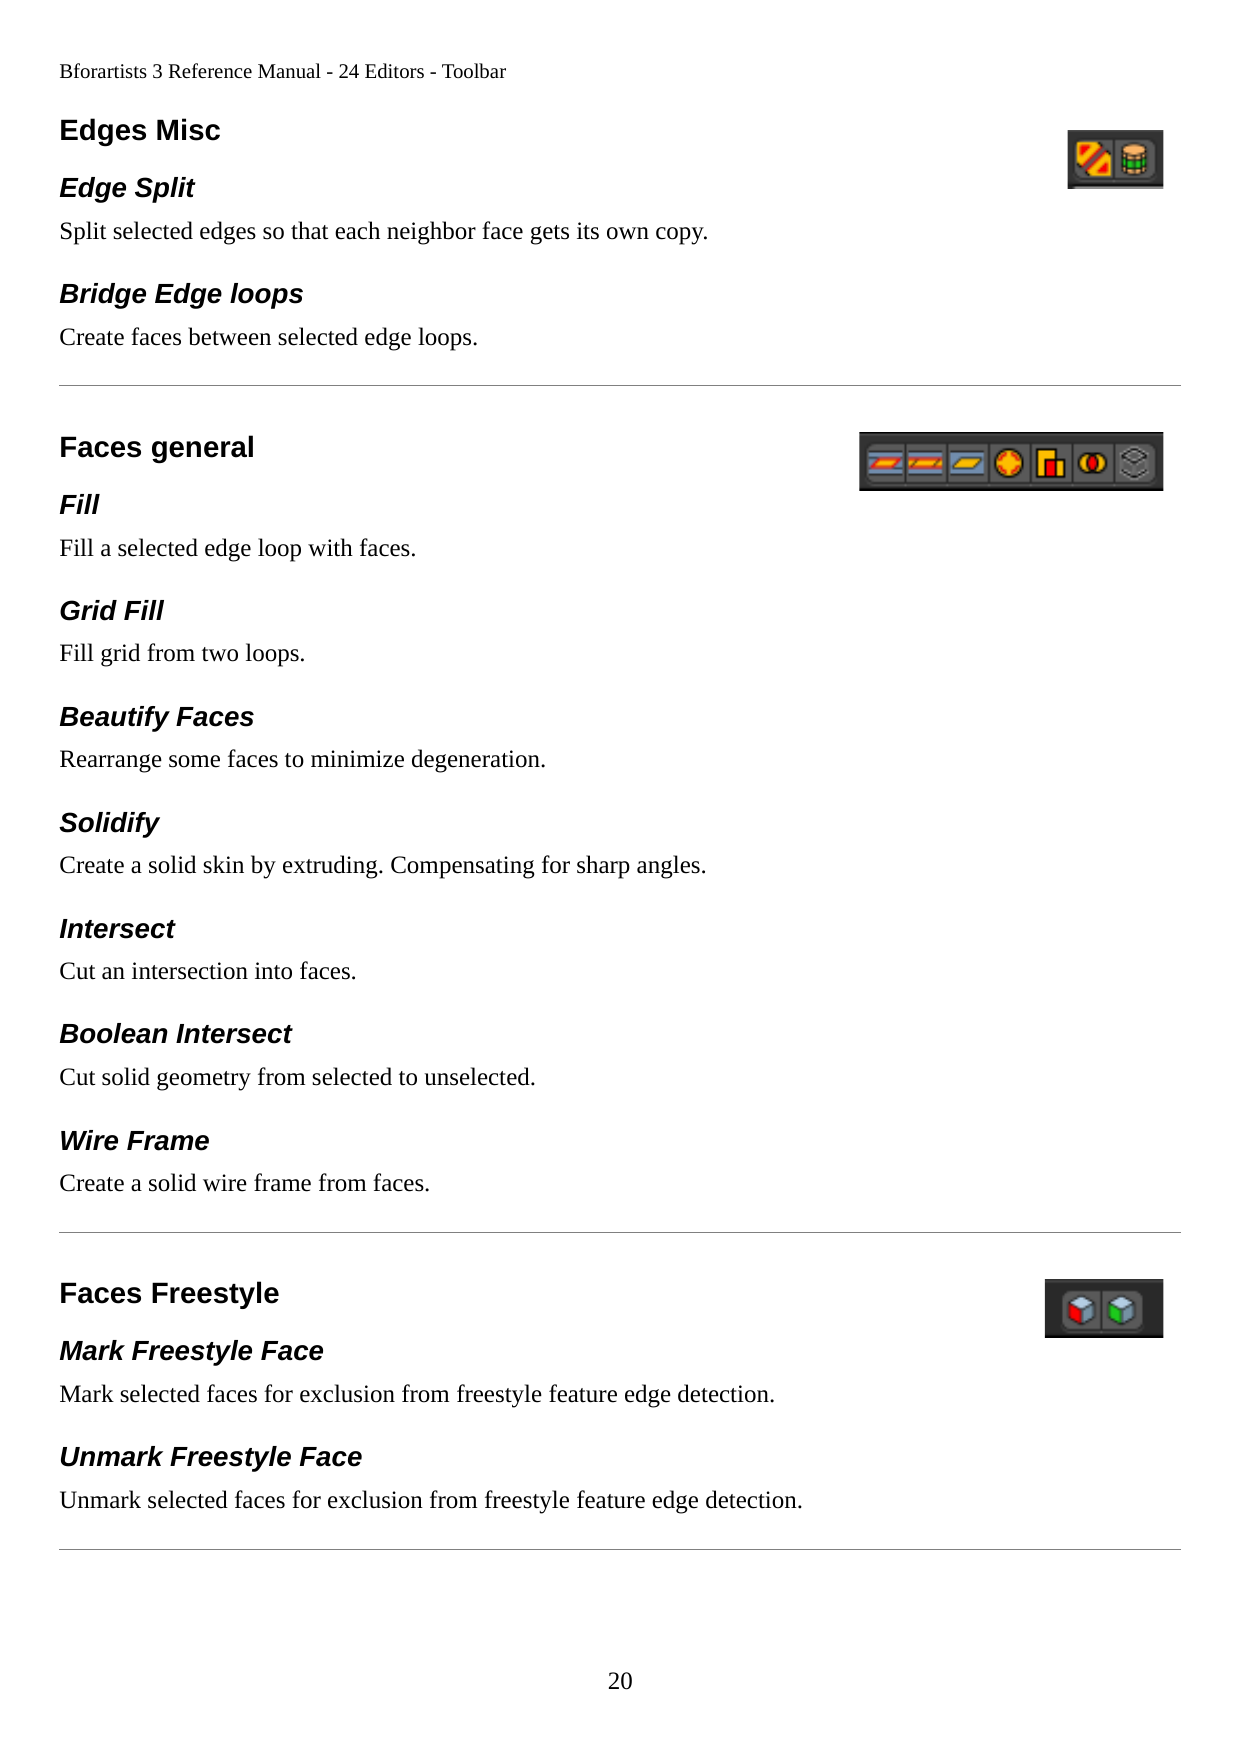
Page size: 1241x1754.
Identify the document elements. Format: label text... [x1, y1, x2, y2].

text Mark selected faces for exclusion from freestyle feature edge detection. [59, 1379, 1181, 1408]
text Fill a selected edge loop with faces. [59, 533, 1181, 561]
subtitle Bridge Edge loops [59, 277, 1181, 309]
subtitle Mark Freestyle Face [59, 1335, 1181, 1367]
subtitle Edges Misc [59, 113, 1181, 146]
subtitle Edge Split [59, 171, 1181, 203]
text Fill grid from two loops. [59, 638, 1181, 667]
subtitle Fill [59, 488, 1181, 520]
subtitle Beautify Faces [59, 700, 1181, 732]
text Create a solid skin by extruding. Compensating for sharp angles. [59, 850, 1181, 879]
subtitle Intersect [59, 912, 1181, 944]
text Unmark selected faces for exclusion from freestyle feature edge detection. [59, 1485, 1181, 1514]
picture [1044, 1279, 1164, 1338]
text Rearrange some faces to minimize degeneration. [59, 744, 1181, 773]
text Cut solid geometry from selected to unselected. [59, 1062, 1181, 1091]
text Create a solid wire frame from faces. [59, 1168, 1181, 1197]
subtitle Grid Fill [59, 594, 1181, 626]
text Split selected edges so that each neighbor face gets its own copy. [59, 216, 1181, 244]
subtitle Boolean Intersect [59, 1018, 1181, 1050]
text Cut an intersection into faces. [59, 956, 1181, 985]
picture [1067, 130, 1164, 189]
subtitle Wire Frame [59, 1124, 1181, 1156]
subtitle Faces Freestyle [59, 1276, 1181, 1310]
subtitle Unmark Freestyle Face [59, 1441, 1181, 1473]
subtitle Faces general [59, 429, 1181, 463]
text Create faces between selected edge loops. [59, 322, 1181, 350]
picture [859, 432, 1164, 491]
subtitle Solidify [59, 806, 1181, 838]
